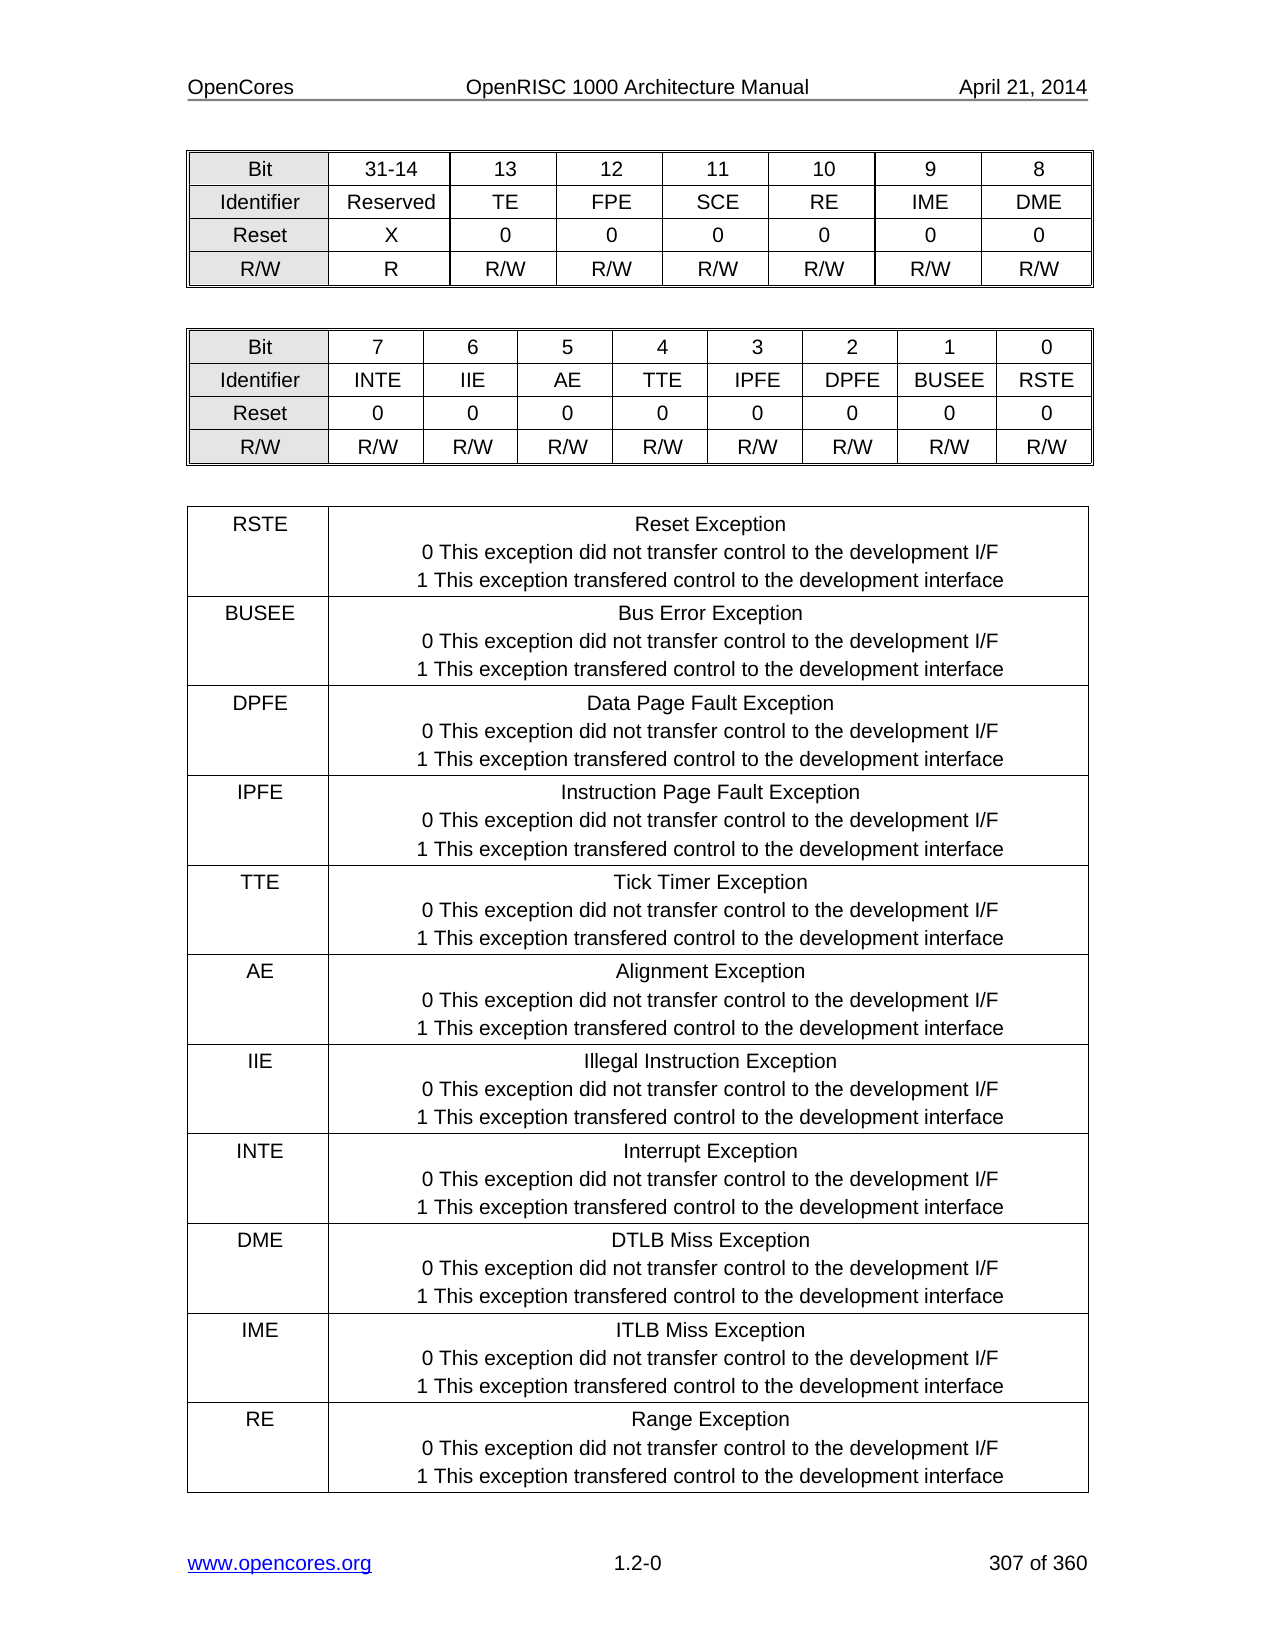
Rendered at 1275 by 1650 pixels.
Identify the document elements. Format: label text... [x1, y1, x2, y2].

table_header Bit [190, 331, 328, 363]
table_cell R/W [190, 252, 328, 284]
table_cell R/W [997, 430, 1091, 463]
table_cell R/W [190, 430, 328, 463]
table_cell 0 [557, 219, 662, 251]
table_cell 0 [898, 397, 996, 429]
table_cell DPFE [803, 364, 897, 396]
table_header 11 [663, 153, 768, 184]
table_cell R/W [663, 252, 768, 284]
table_cell Bus Error Exception 0 This exception did not transfer control to the development I/F 1 This exception transfered control to the development interface [329, 597, 1088, 685]
table_cell R/W [424, 430, 517, 463]
table_cell DME [982, 186, 1091, 218]
table_cell Reset [190, 397, 328, 429]
table_cell ITLB Miss Exception 0 This exception did not transfer control to the development I/F 1 This exception transfered control to the development interface [329, 1314, 1088, 1402]
table_header 3 [708, 331, 802, 363]
table_header 10 [769, 153, 874, 184]
table_cell Alignment Exception 0 This exception did not transfer control to the development I/F 1 This exception transfered control to the development interface [329, 955, 1088, 1044]
table_cell Reset [190, 219, 328, 251]
table_cell DTLB Miss Exception 0 This exception did not transfer control to the development I/F 1 This exception transfered control to the development interface [329, 1224, 1088, 1312]
table_cell INTE [188, 1134, 328, 1223]
table_cell R/W [876, 252, 981, 284]
table_cell 0 [613, 397, 707, 429]
table_cell Range Exception 0 This exception did not transfer control to the development I/F 1 This exception transfered control to the development interface [329, 1403, 1088, 1492]
table_cell 0 [663, 219, 768, 251]
table_cell R/W [803, 430, 897, 463]
table_header 9 [876, 153, 981, 184]
table_header 4 [613, 331, 707, 363]
table_header 1 [898, 331, 996, 363]
table_header 31-14 [329, 153, 449, 184]
table_cell TTE [188, 866, 328, 954]
table_header 8 [982, 153, 1091, 184]
table_cell Interrupt Exception 0 This exception did not transfer control to the development I/F 1 This exception transfered control to the development interface [329, 1134, 1088, 1223]
table_cell IME [188, 1314, 328, 1402]
table_cell Tick Timer Exception 0 This exception did not transfer control to the development I/F 1 This exception transfered control to the development interface [329, 866, 1088, 954]
table_cell Instruction Page Fault Exception 0 This exception did not transfer control to the development I/F 1 This exception transfered control to the development interface [329, 776, 1088, 864]
table_header 13 [451, 153, 556, 184]
table_cell DPFE [188, 686, 328, 775]
table_header 12 [557, 153, 662, 184]
table_cell TE [451, 186, 556, 218]
table_cell R [329, 252, 449, 284]
table_cell RE [769, 186, 874, 218]
table_cell IPFE [708, 364, 802, 396]
table_cell R/W [329, 430, 423, 463]
table_header 7 [329, 331, 423, 363]
table_header 0 [997, 331, 1091, 363]
table_cell BUSEE [188, 597, 328, 685]
table_header Reset Exception 0 This exception did not transfer control to the development I/F 1 This exception transfered control to the development interface [329, 507, 1088, 596]
table_header 2 [803, 331, 897, 363]
table_cell Data Page Fault Exception 0 This exception did not transfer control to the development I/F 1 This exception transfered control to the development interface [329, 686, 1088, 775]
table_cell DME [188, 1224, 328, 1312]
table_cell R/W [769, 252, 874, 284]
table_cell R/W [613, 430, 707, 463]
table_cell 0 [424, 397, 517, 429]
table_cell 0 [329, 397, 423, 429]
table_cell X [329, 219, 449, 251]
table_cell RE [188, 1403, 328, 1492]
table_cell Reserved [329, 186, 449, 218]
table_cell Illegal Instruction Exception 0 This exception did not transfer control to the development I/F 1 This exception transfered control to the development interface [329, 1045, 1088, 1133]
table_cell RSTE [997, 364, 1091, 396]
table_cell R/W [898, 430, 996, 463]
table_cell R/W [708, 430, 802, 463]
table_cell R/W [451, 252, 556, 284]
table_cell 0 [518, 397, 612, 429]
table_cell Identifier [190, 186, 328, 218]
table_header RSTE [188, 507, 328, 596]
table_cell IME [876, 186, 981, 218]
table_cell R/W [557, 252, 662, 284]
table_cell BUSEE [898, 364, 996, 396]
table_cell IPFE [188, 776, 328, 864]
table_cell 0 [997, 397, 1091, 429]
table_cell IIE [188, 1045, 328, 1133]
table_cell R/W [982, 252, 1091, 284]
table_cell 0 [982, 219, 1091, 251]
table_cell R/W [518, 430, 612, 463]
table_cell 0 [803, 397, 897, 429]
table_cell INTE [329, 364, 423, 396]
table_cell IIE [424, 364, 517, 396]
table_cell FPE [557, 186, 662, 218]
table_cell 0 [876, 219, 981, 251]
table_cell SCE [663, 186, 768, 218]
table_header 6 [424, 331, 517, 363]
table_cell 0 [769, 219, 874, 251]
table_cell 0 [708, 397, 802, 429]
table_header Bit [190, 153, 328, 184]
table_cell 0 [451, 219, 556, 251]
table_cell AE [518, 364, 612, 396]
table_cell Identifier [190, 364, 328, 396]
table_header 5 [518, 331, 612, 363]
table_cell AE [188, 955, 328, 1044]
table_cell TTE [613, 364, 707, 396]
